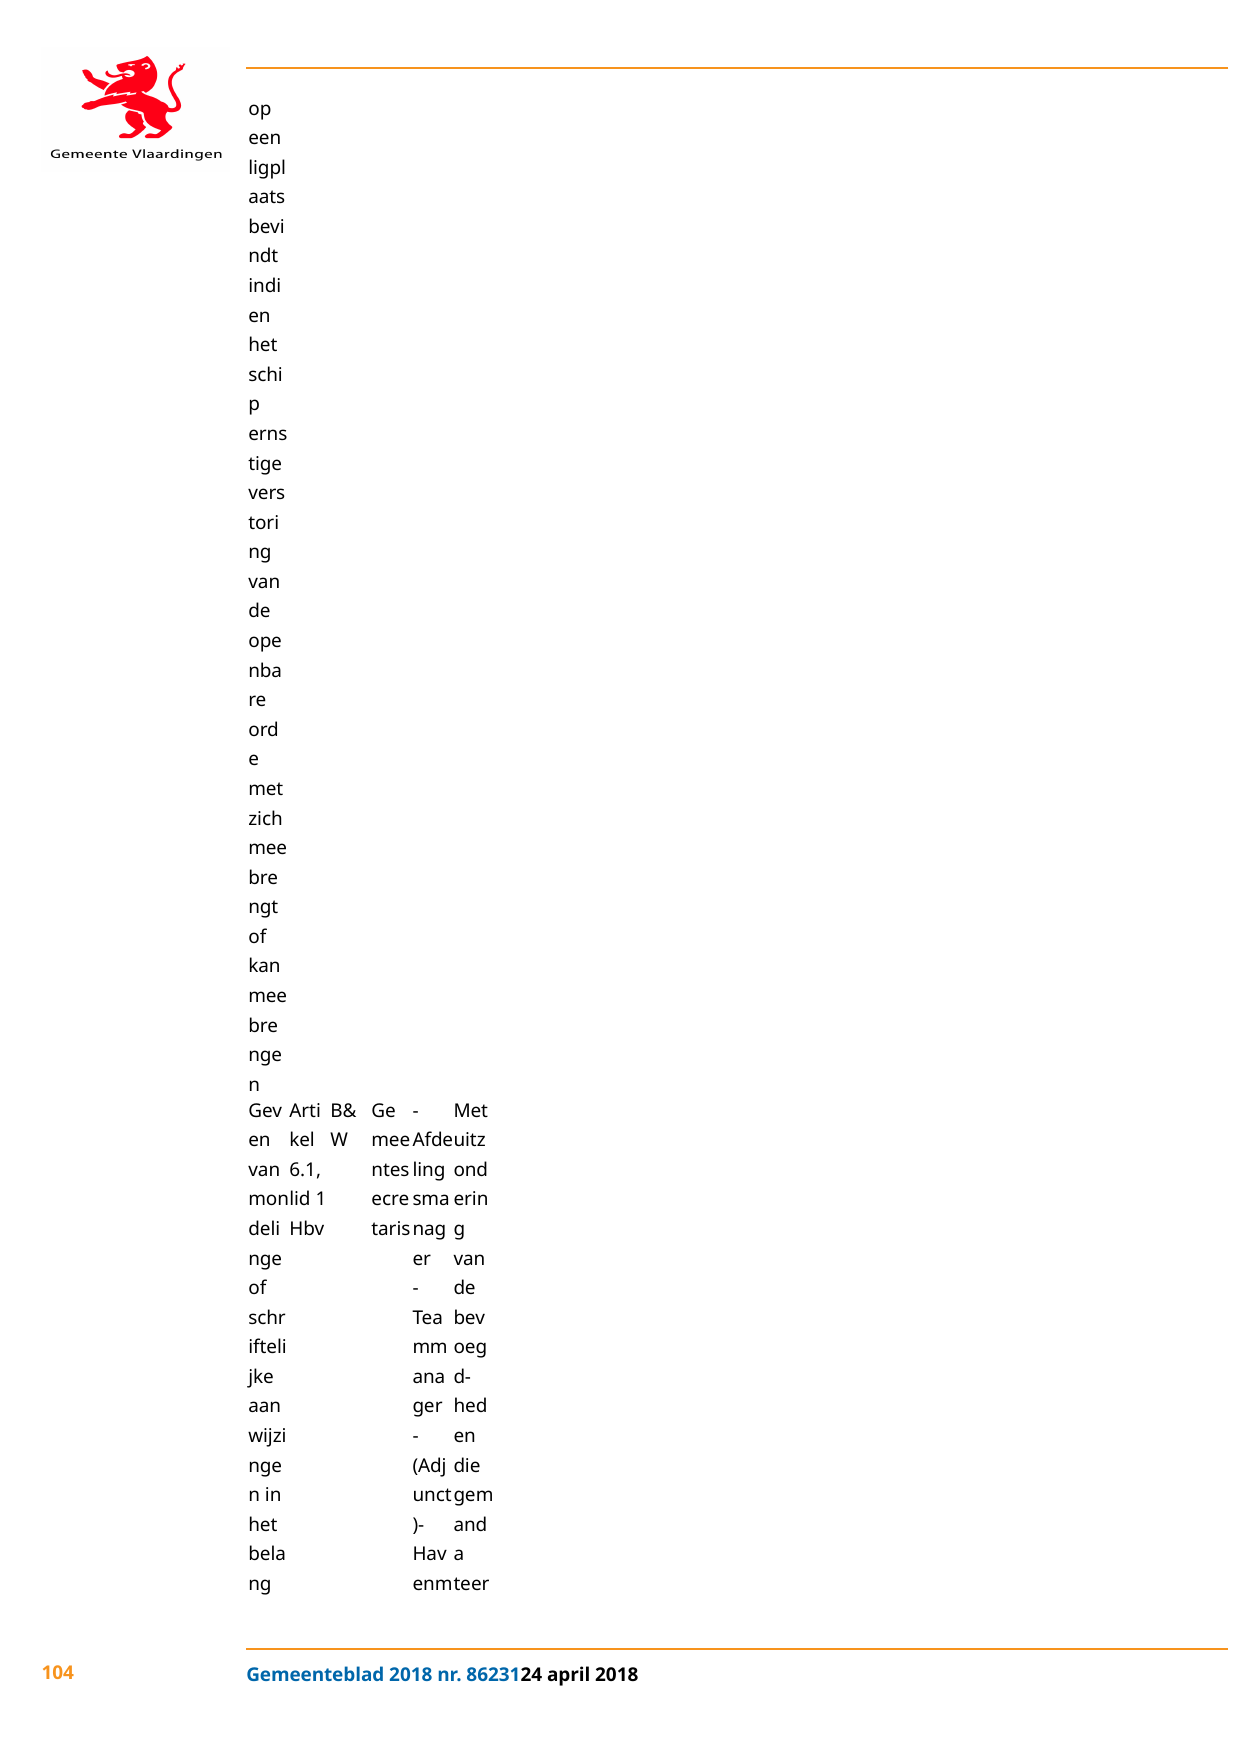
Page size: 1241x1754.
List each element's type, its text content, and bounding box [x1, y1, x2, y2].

table_cell Met uitzondering van de bevoegd-heden die gemanda teer [453, 1097, 494, 1596]
table_cell Artikel 6.1, lid 1 Hbv [289, 1097, 330, 1596]
table_cell [412, 95, 453, 1097]
table_cell [371, 95, 412, 1097]
table_cell [453, 95, 494, 1097]
table_cell - Afdelingsmanager - Teammanager - (Adjunct)-Havenm [412, 1097, 453, 1596]
table_cell [330, 95, 371, 1097]
table_cell Geven van mondelinge of schriftelijke aanwijzingen in het belang [248, 1097, 289, 1596]
table_cell [289, 95, 330, 1097]
table_cell Gemeentesecretaris [371, 1097, 412, 1596]
table_cell B&W [330, 1097, 371, 1596]
picture [41, 47, 231, 172]
table_cell op een ligplaats bevindt indien het schip ernstige verstoring van de openbare orde met zich meebrengt of kan meebrengen [248, 95, 289, 1097]
